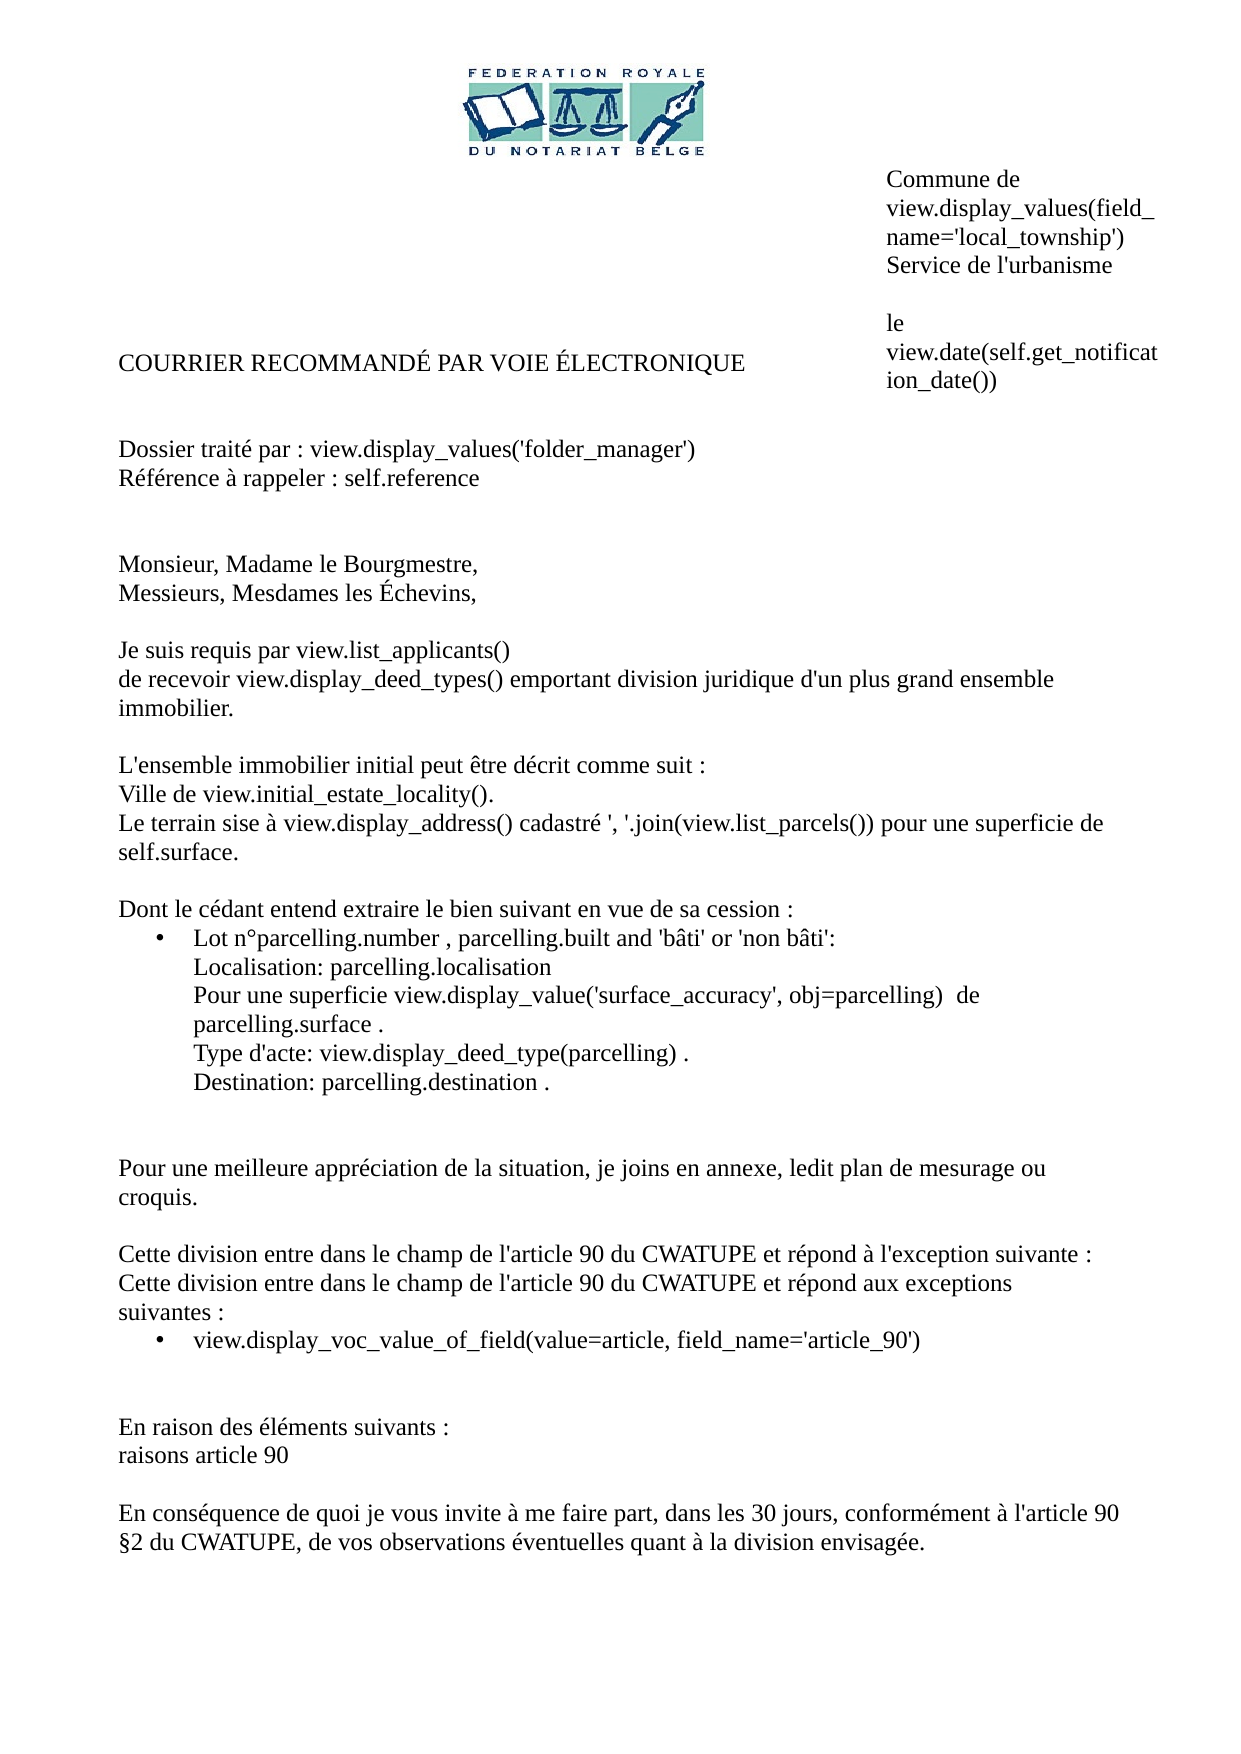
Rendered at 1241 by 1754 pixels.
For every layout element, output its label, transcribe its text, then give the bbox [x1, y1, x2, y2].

text Commune de view.display_values(field_name='local_township') [886, 164, 1165, 250]
text Ville de view.initial_estate_locality(). [118, 779, 1122, 808]
text COURRIER RECOMMANDÉ PAR VOIE ÉLECTRONIQUE [118, 348, 886, 377]
list Lot n°parcelling.number , parcelling.built and 'bâti' or 'non bâti': Localisation: parcelling.localisation Pour une superficie view.display_value('surface_accuracy', obj=parcelling) de parcelling.surface . Type d'acte: view.display_deed_type(parcelling) . Destination: parcelling.destination . [156, 923, 1122, 1096]
text Référence à rappeler : self.reference [118, 463, 1122, 492]
text Cette division entre dans le champ de l'article 90 du CWATUPE et répond aux exceptions suivantes : [118, 1268, 1122, 1326]
text de recevoir view.display_deed_types() emportant division juridique d'un plus grand ensemble immobilier. [118, 664, 1122, 722]
text En raison des éléments suivants : [118, 1412, 1122, 1441]
text Dossier traité par : view.display_values('folder_manager') [118, 434, 1122, 463]
text En conséquence de quoi je vous invite à me faire part, dans les 30 jours, conformément à l'article 90 §2 du CWATUPE, de vos observations éventuelles quant à la division envisagée. [118, 1498, 1122, 1556]
text L'ensemble immobilier initial peut être décrit comme suit : [118, 751, 1122, 779]
text Messieurs, Mesdames les Échevins, [118, 578, 1122, 607]
text Dont le cédant entend extraire le bien suivant en vue de sa cession : [118, 894, 1122, 923]
text Cette division entre dans le champ de l'article 90 du CWATUPE et répond à l'exception suivante : [118, 1239, 1122, 1268]
text Monsieur, Madame le Bourgmestre, [118, 549, 1122, 578]
text Le terrain sise à view.display_address() cadastré ', '.join(view.list_parcels()) pour une superficie de self.surface. [118, 808, 1122, 866]
text Je suis requis par view.list_applicants() [118, 636, 1122, 664]
picture [457, 63, 710, 160]
text raisons article 90 [118, 1441, 1122, 1469]
text le view.date(self.get_notification_date()) [886, 308, 1165, 394]
text Service de l'urbanisme [886, 250, 1165, 279]
text Pour une meilleure appréciation de la situation, je joins en annexe, ledit plan de mesurage ou croquis. [118, 1153, 1122, 1211]
list view.display_voc_value_of_field(value=article, field_name='article_90') [156, 1326, 1122, 1354]
